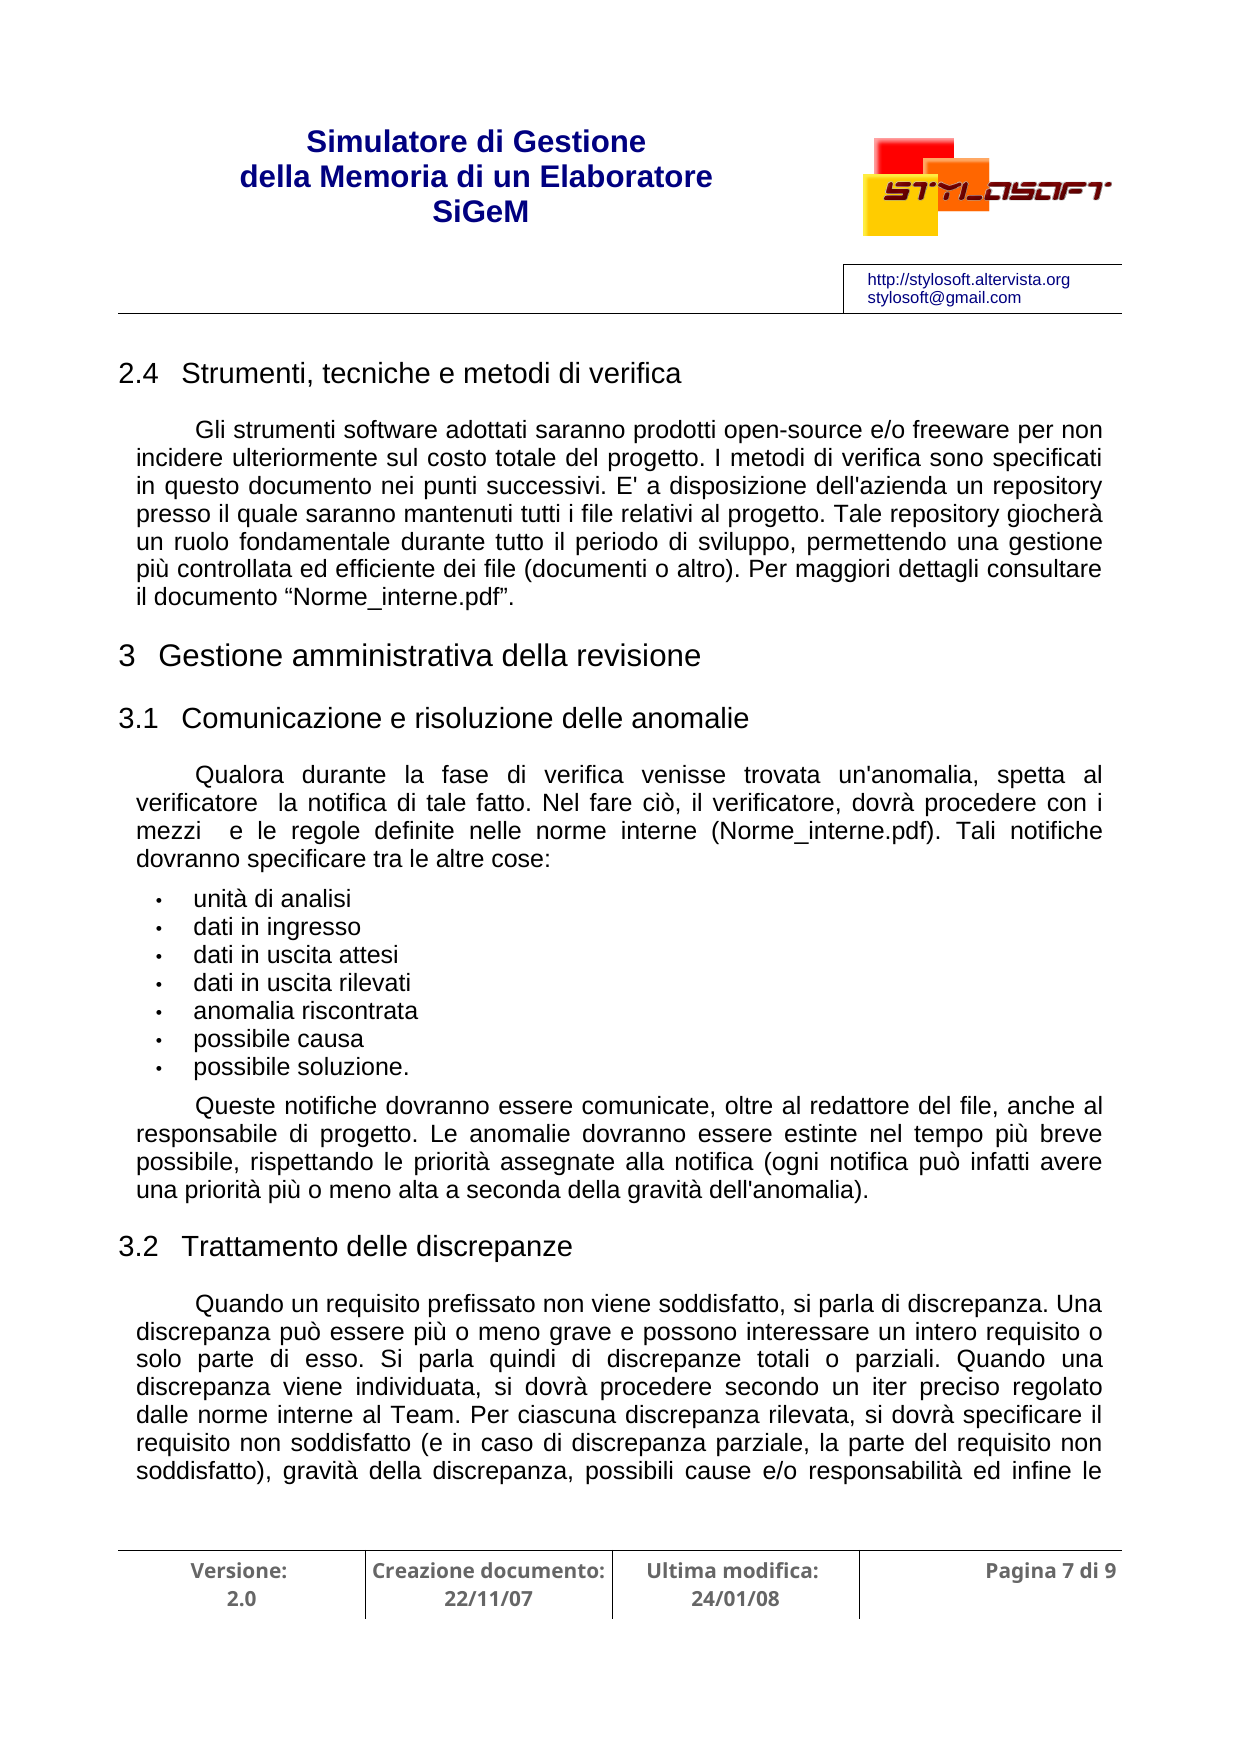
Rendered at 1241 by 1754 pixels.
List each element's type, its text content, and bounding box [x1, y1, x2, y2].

subtitle Trattamento delle discrepanze [118, 1230, 1122, 1263]
list dati in uscita attesi [156, 941, 1122, 968]
text Quando un requisito prefissato non viene soddisfatto, si parla di discrepanza. Una discrepanza può essere più o meno grave e possono interessare un intero requisito o solo parte di esso. Si parla quindi di discrepanze totali o parziali. Quando una discrepanza viene individuata, si dovrà procedere secondo un iter preciso regolato dalle norme interne al Team. Per ciascuna discrepanza rilevata, si dovrà specificare il requisito non soddisfatto (e in caso di discrepanza parziale, la parte del requisito non soddisfatto), gravità della discrepanza, possibili cause e/o responsabilità ed infine le [136, 1289, 1104, 1485]
subtitle Strumenti, tecniche e metodi di verifica [118, 357, 1122, 389]
text Queste notifiche dovranno essere comunicate, oltre al redattore del file, anche al responsabile di progetto. Le anomalie dovranno essere estinte nel tempo più breve possibile, rispettando le priorità assegnate alla notifica (ogni notifica può infatti avere una priorità più o meno alta a seconda della gravità dell'anomalia). [136, 1092, 1104, 1204]
list dati in ingresso [156, 913, 1122, 941]
text Qualora durante la fase di verifica venisse trovata un'anomalia, spetta al verificatore la notifica di tale fatto. Nel fare ciò, il verificatore, dovrà procedere con i mezzi e le regole definite nelle norme interne (Norme_interne.pdf). Tali notifiche dovranno specificare tra le altre cose: [136, 761, 1104, 873]
subtitle Comunicazione e risoluzione delle anomalie [118, 702, 1122, 735]
list dati in uscita rilevati [156, 968, 1122, 996]
list possibile causa [156, 1024, 1122, 1052]
list anomalia riscontrata [156, 996, 1122, 1024]
picture [848, 123, 1117, 247]
list unità di analisi [156, 885, 1122, 913]
list possibile soluzione. [156, 1052, 1122, 1080]
subtitle Gestione amministrativa della revisione [118, 638, 1122, 673]
text Gli strumenti software adottati saranno prodotti open-source e/o freeware per non incidere ulteriormente sul costo totale del progetto. I metodi di verifica sono specificati in questo documento nei punti successivi. E' a disposizione dell'azienda un repository presso il quale saranno mantenuti tutti i file relativi al progetto. Tale repository giocherà un ruolo fondamentale durante tutto il periodo di sviluppo, permettendo una gestione più controllata ed efficiente dei file (documenti o altro). Per maggiori dettagli consultare il documento “Norme_interne.pdf”. [136, 416, 1104, 611]
